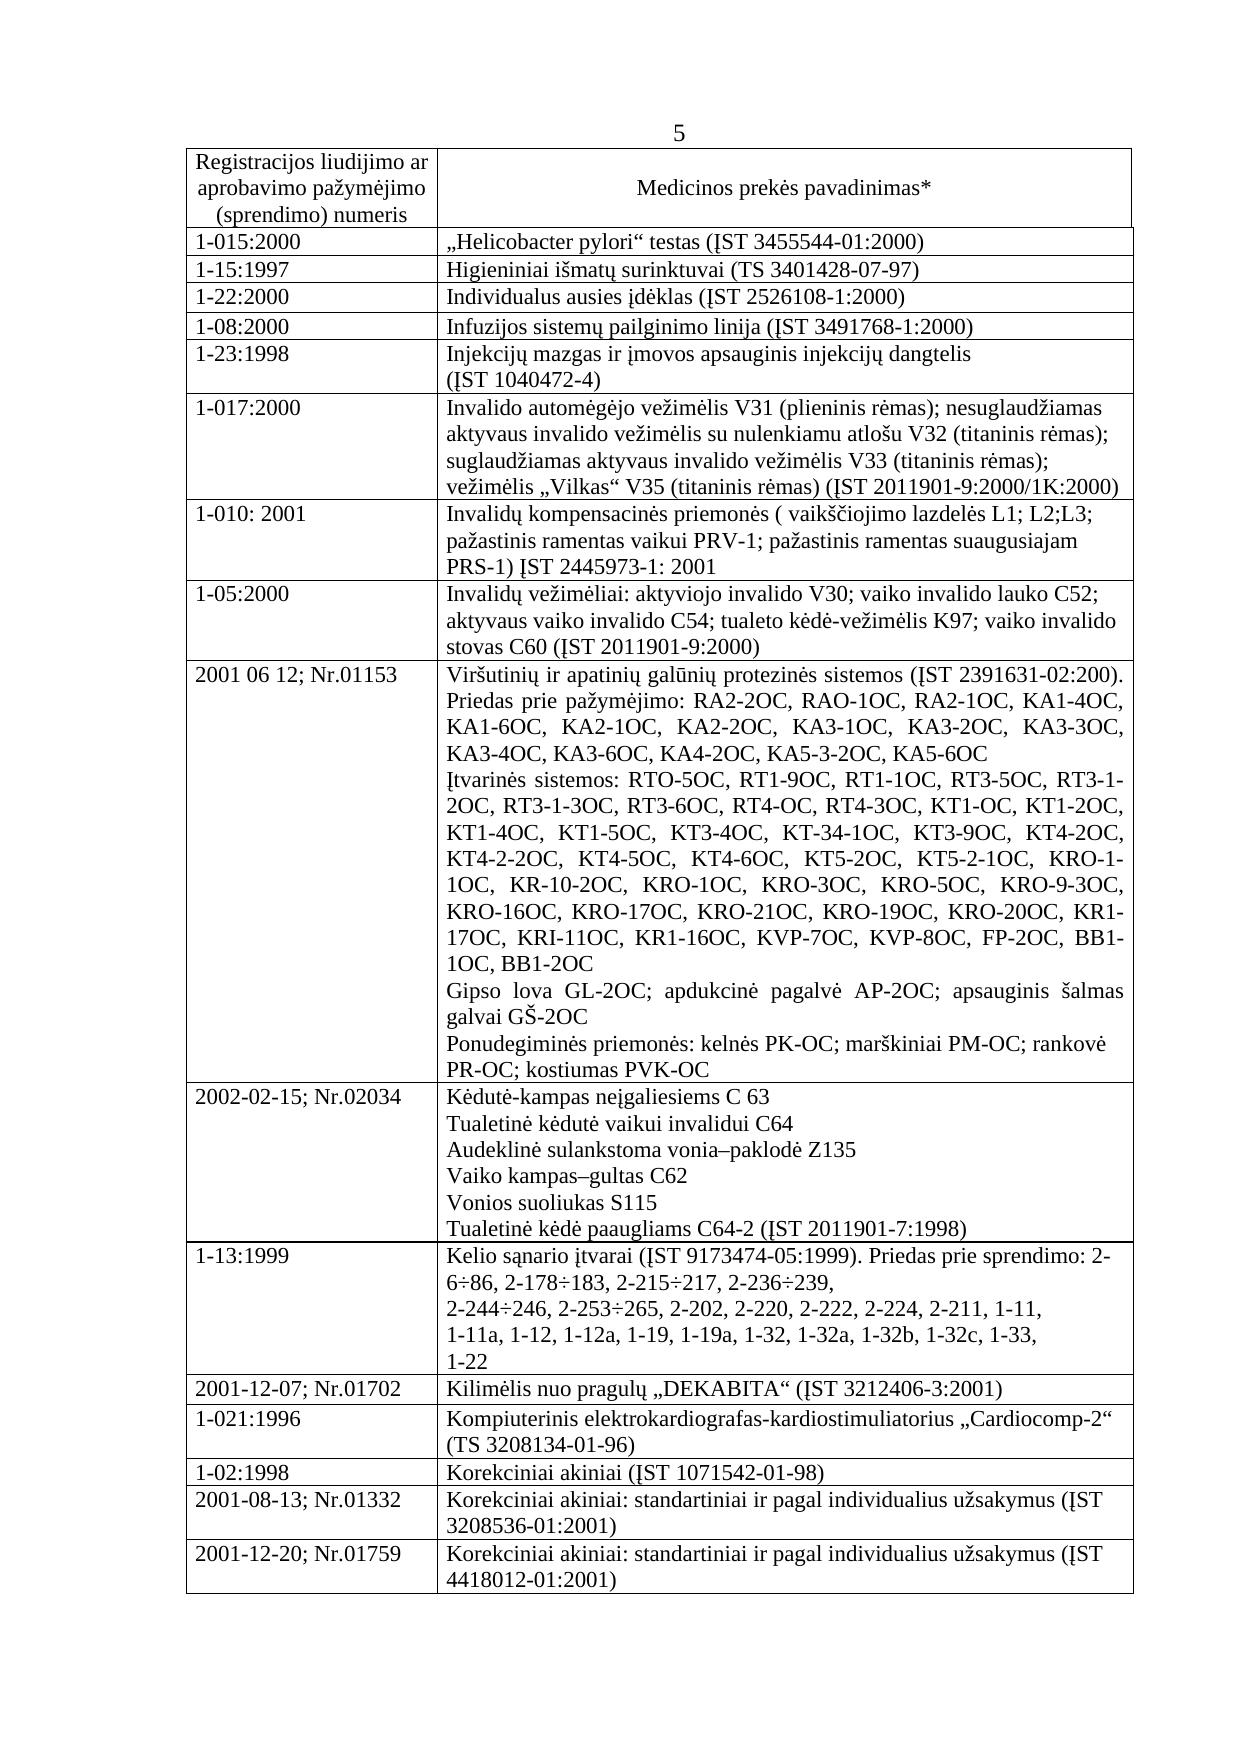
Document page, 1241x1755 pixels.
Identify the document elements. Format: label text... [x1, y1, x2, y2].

table_cell Higieniniai išmatų surinktuvai (TS 3401428-07-97) [438, 256, 1133, 282]
table_cell [177, 499, 186, 579]
table_cell Kilimėlis nuo pragulų „DEKABITA“ (ĮST 3212406-3:2001) [438, 1375, 1133, 1404]
table_cell Kompiuterinis elektrokardiografas-kardiostimuliatorius „Cardiocomp-2“ (TS 3208134-01-96) [438, 1405, 1133, 1458]
table_cell 2001-12-20; Nr.01759 [187, 1540, 437, 1593]
table_cell [177, 1539, 186, 1593]
table_cell [177, 255, 186, 282]
table_cell Korekciniai akiniai (ĮST 1071542-01-98) [438, 1459, 1133, 1485]
table_cell Individualus ausies įdėklas (ĮST 2526108-1:2000) [438, 283, 1133, 312]
table_cell Korekciniai akiniai: standartiniai ir pagal individualius užsakymus (ĮST 4418012-01:2001) [438, 1540, 1133, 1593]
table_cell 1-22:2000 [187, 283, 437, 312]
table_cell [177, 1374, 186, 1404]
table_cell [177, 580, 186, 659]
table_cell 2001 06 12; Nr.01153 [187, 661, 437, 1082]
table_cell Invalidų kompensacinės priemonės ( vaikščiojimo lazdelės L1; L2;L3; pažastinis ramentas vaikui PRV-1; pažastinis ramentas suaugusiajam PRS-1) ĮST 2445973-1: 2001 [438, 500, 1133, 579]
table_cell [177, 227, 186, 254]
table_cell [177, 393, 186, 499]
table_cell Invalidų vežimėliai: aktyviojo invalido V30; vaiko invalido lauko C52; aktyvaus vaiko invalido C54; tualeto kėdė-vežimėlis K97; vaiko invalido stovas C60 (ĮST 2011901-9:2000) [438, 581, 1133, 659]
table_cell Korekciniai akiniai: standartiniai ir pagal individualius užsakymus (ĮST 3208536-01:2001) [438, 1486, 1133, 1539]
table_cell [177, 1082, 186, 1241]
table_cell 1-021:1996 [187, 1405, 437, 1458]
table_cell 1-02:1998 [187, 1459, 437, 1485]
table_cell [177, 1485, 186, 1539]
table_cell 2002-02-15; Nr.02034 [187, 1083, 437, 1241]
table_cell „Helicobacter pylori“ testas (ĮST 3455544-01:2000) [438, 228, 1133, 254]
table_cell 1-13:1999 [187, 1243, 437, 1374]
table_cell [177, 282, 186, 312]
table_cell Infuzijos sistemų pailginimo linija (ĮST 3491768-1:2000) [438, 313, 1133, 339]
table_header Medicinos prekės pavadinimas* [438, 149, 1131, 227]
table_cell Kėdutė-kampas neįgaliesiems C 63 Tualetinė kėdutė vaikui invalidui C64 Audeklinė sulankstoma vonia–paklodė Z135 Vaiko kampas–gultas C62 Vonios suoliukas S115 Tualetinė kėdė paaugliams C64-2 (ĮST 2011901-7:1998) [438, 1083, 1133, 1241]
table_cell Injekcijų mazgas ir įmovos apsauginis injekcijų dangtelis (ĮST 1040472-4) [438, 340, 1133, 393]
table_cell Kelio sąnario įtvarai (ĮST 9173474-05:1999). Priedas prie sprendimo: 2-6÷86, 2-178÷183, 2-215÷217, 2-236÷239, 2-244÷246, 2-253÷265, 2-202, 2-220, 2-222, 2-224, 2-211, 1-11, 1-11a, 1-12, 1-12a, 1-19, 1-19a, 1-32, 1-32a, 1-32b, 1-32c, 1-33, 1-22 [438, 1243, 1133, 1374]
table_cell [177, 1241, 186, 1374]
table_cell 1-010: 2001 [187, 500, 437, 579]
table_cell [177, 660, 186, 1082]
table_cell [177, 339, 186, 393]
table_cell 1-05:2000 [187, 581, 437, 659]
table_header Registracijos liudijimo ar aprobavimo pažymėjimo (sprendimo) numeris [187, 149, 437, 227]
table_header [177, 148, 186, 227]
table_cell 1-23:1998 [187, 340, 437, 393]
table_cell 1-08:2000 [187, 313, 437, 339]
table_cell 2001-08-13; Nr.01332 [187, 1486, 437, 1539]
table_cell [177, 1404, 186, 1458]
table_cell 2001-12-07; Nr.01702 [187, 1375, 437, 1404]
table_cell 1-017:2000 [187, 394, 437, 499]
table_cell Invalido automėgėjo vežimėlis V31 (plieninis rėmas); nesuglaudžiamas aktyvaus invalido vežimėlis su nulenkiamu atlošu V32 (titaninis rėmas); suglaudžiamas aktyvaus invalido vežimėlis V33 (titaninis rėmas); vežimėlis „Vilkas“ V35 (titaninis rėmas) (ĮST 2011901-9:2000/1K:2000) [438, 394, 1133, 499]
table_cell [177, 1458, 186, 1485]
table_cell 1-015:2000 [187, 228, 437, 254]
table_cell 1-15:1997 [187, 256, 437, 282]
table_cell Viršutinių ir apatinių galūnių protezinės sistemos (ĮST 2391631-02:200). Priedas prie pažymėjimo: RA2-2OC, RAO-1OC, RA2-1OC, KA1-4OC, KA1-6OC, KA2-1OC, KA2-2OC, KA3-1OC, KA3-2OC, KA3-3OC, KA3-4OC, KA3-6OC, KA4-2OC, KA5-3-2OC, KA5-6OC Įtvarinės sistemos: RTO-5OC, RT1-9OC, RT1-1OC, RT3-5OC, RT3-1-2OC, RT3-1-3OC, RT3-6OC, RT4-OC, RT4-3OC, KT1-OC, KT1-2OC, KT1-4OC, KT1-5OC, KT3-4OC, KT-34-1OC, KT3-9OC, KT4-2OC, KT4-2-2OC, KT4-5OC, KT4-6OC, KT5-2OC, KT5-2-1OC, KRO-1-1OC, KR-10-2OC, KRO-1OC, KRO-3OC, KRO-5OC, KRO-9-3OC, KRO-16OC, KRO-17OC, KRO-21OC, KRO-19OC, KRO-20OC, KR1-17OC, KRI-11OC, KR1-16OC, KVP-7OC, KVP-8OC, FP-2OC, BB1-1OC, BB1-2OC Gipso lova GL-2OC; apdukcinė pagalvė AP-2OC; apsauginis šalmas galvai GŠ-2OC Ponudegiminės priemonės: kelnės PK-OC; marškiniai PM-OC; rankovė PR-OC; kostiumas PVK-OC [438, 661, 1133, 1082]
table_cell [177, 312, 186, 339]
